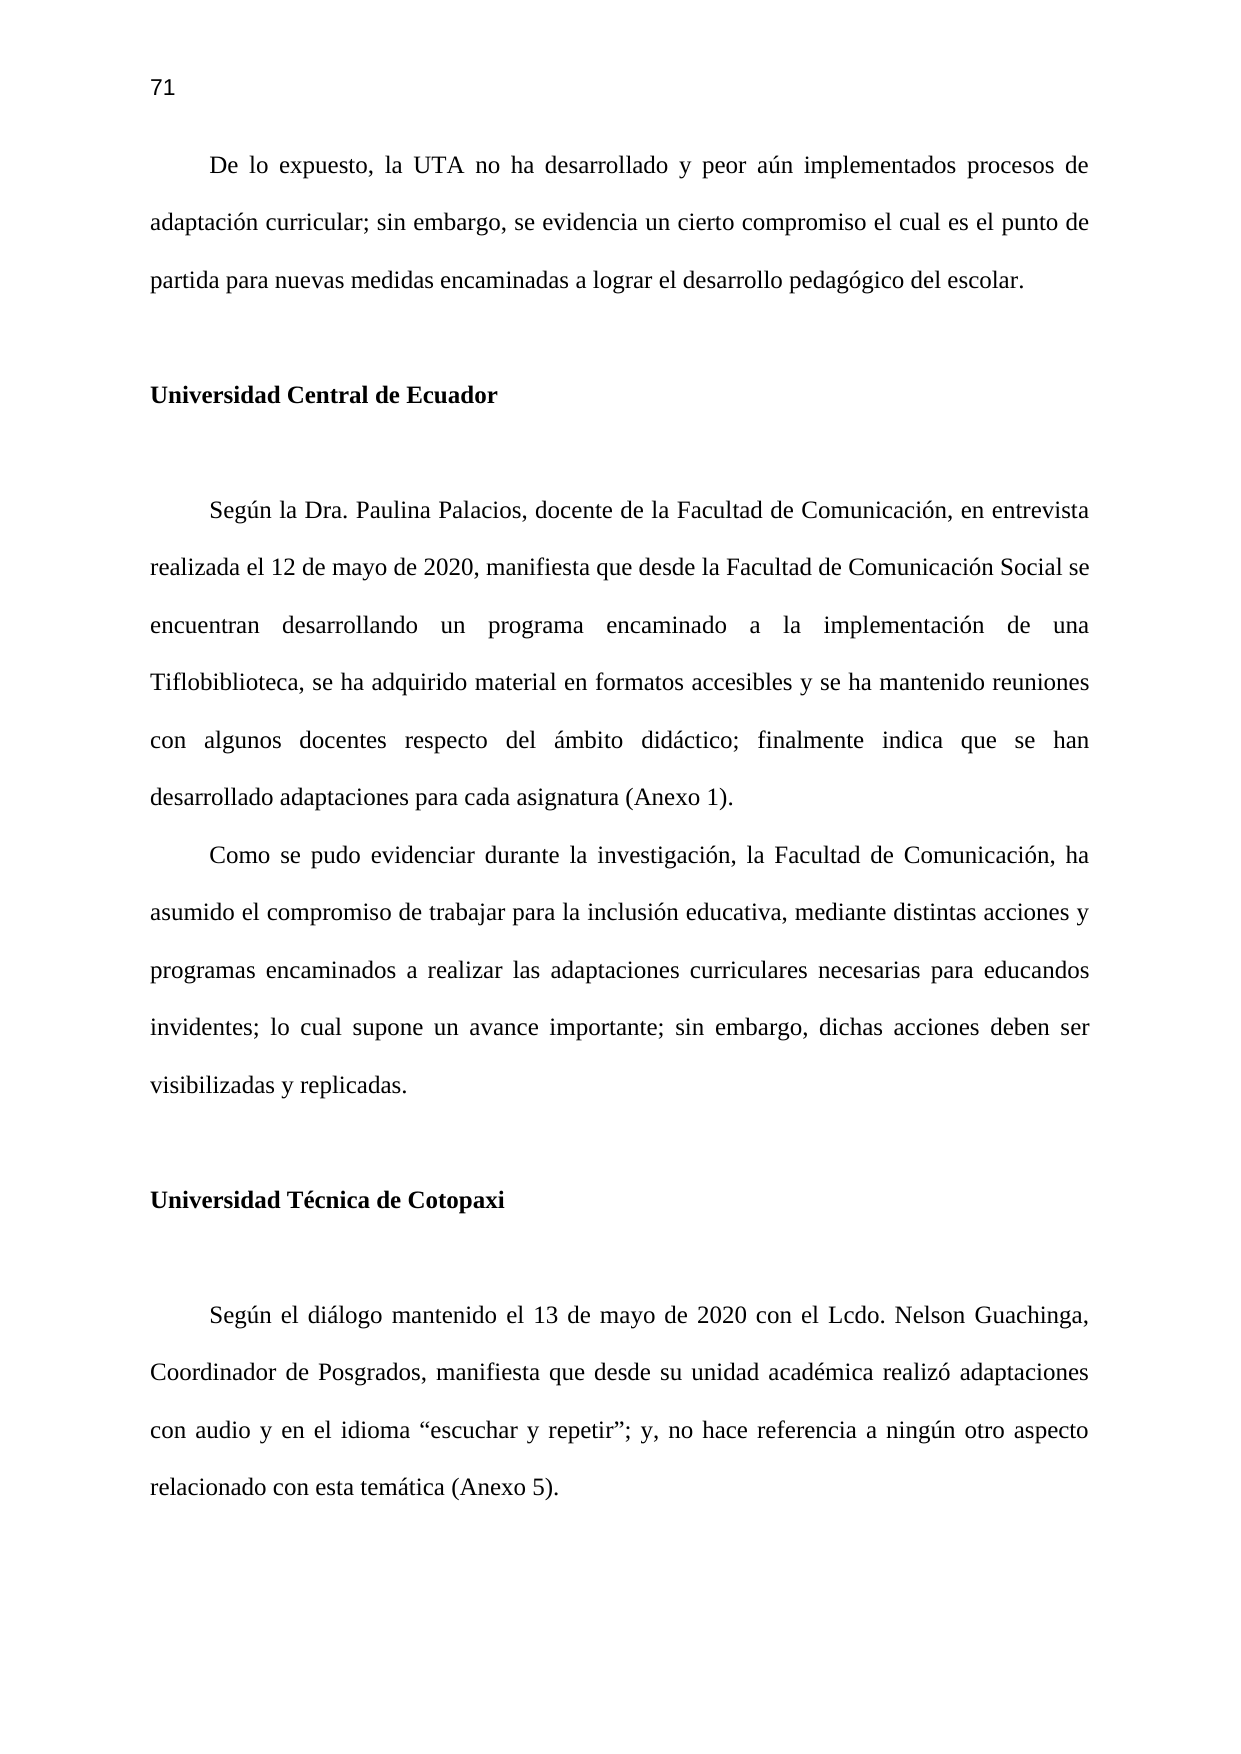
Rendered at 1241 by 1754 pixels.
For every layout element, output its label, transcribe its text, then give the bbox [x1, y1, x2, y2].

text Universidad Técnica de Cotopaxi [150, 1185, 1090, 1214]
text Como se pudo evidenciar durante la investigación, la Facultad de Comunicación, ha asumido el compromiso de trabajar para la inclusión educativa, mediante distintas acciones y programas encaminados a realizar las adaptaciones curriculares necesarias para educandos invidentes; lo cual supone un avance importante; sin embargo, dichas acciones deben ser visibilizadas y replicadas. [150, 840, 1090, 1099]
text Según la Dra. Paulina Palacios, docente de la Facultad de Comunicación, en entrevista realizada el 12 de mayo de 2020, manifiesta que desde la Facultad de Comunicación Social se encuentran desarrollando un programa encaminado a la implementación de una Tiflobiblioteca, se ha adquirido material en formatos accesibles y se ha mantenido reuniones con algunos docentes respecto del ámbito didáctico; finalmente indica que se han desarrollado adaptaciones para cada asignatura (Anexo 1). [150, 495, 1090, 811]
text Según el diálogo mantenido el 13 de mayo de 2020 con el Lcdo. Nelson Guachinga, Coordinador de Posgrados, manifiesta que desde su unidad académica realizó adaptaciones con audio y en el idioma “escuchar y repetir”; y, no hace referencia a ningún otro aspecto relacionado con esta temática (Anexo 5). [150, 1300, 1090, 1501]
text De lo expuesto, la UTA no ha desarrollado y peor aún implementados procesos de adaptación curricular; sin embargo, se evidencia un cierto compromiso el cual es el punto de partida para nuevas medidas encaminadas a lograr el desarrollo pedagógico del escolar. [150, 150, 1090, 294]
text Universidad Central de Ecuador [150, 380, 1090, 409]
